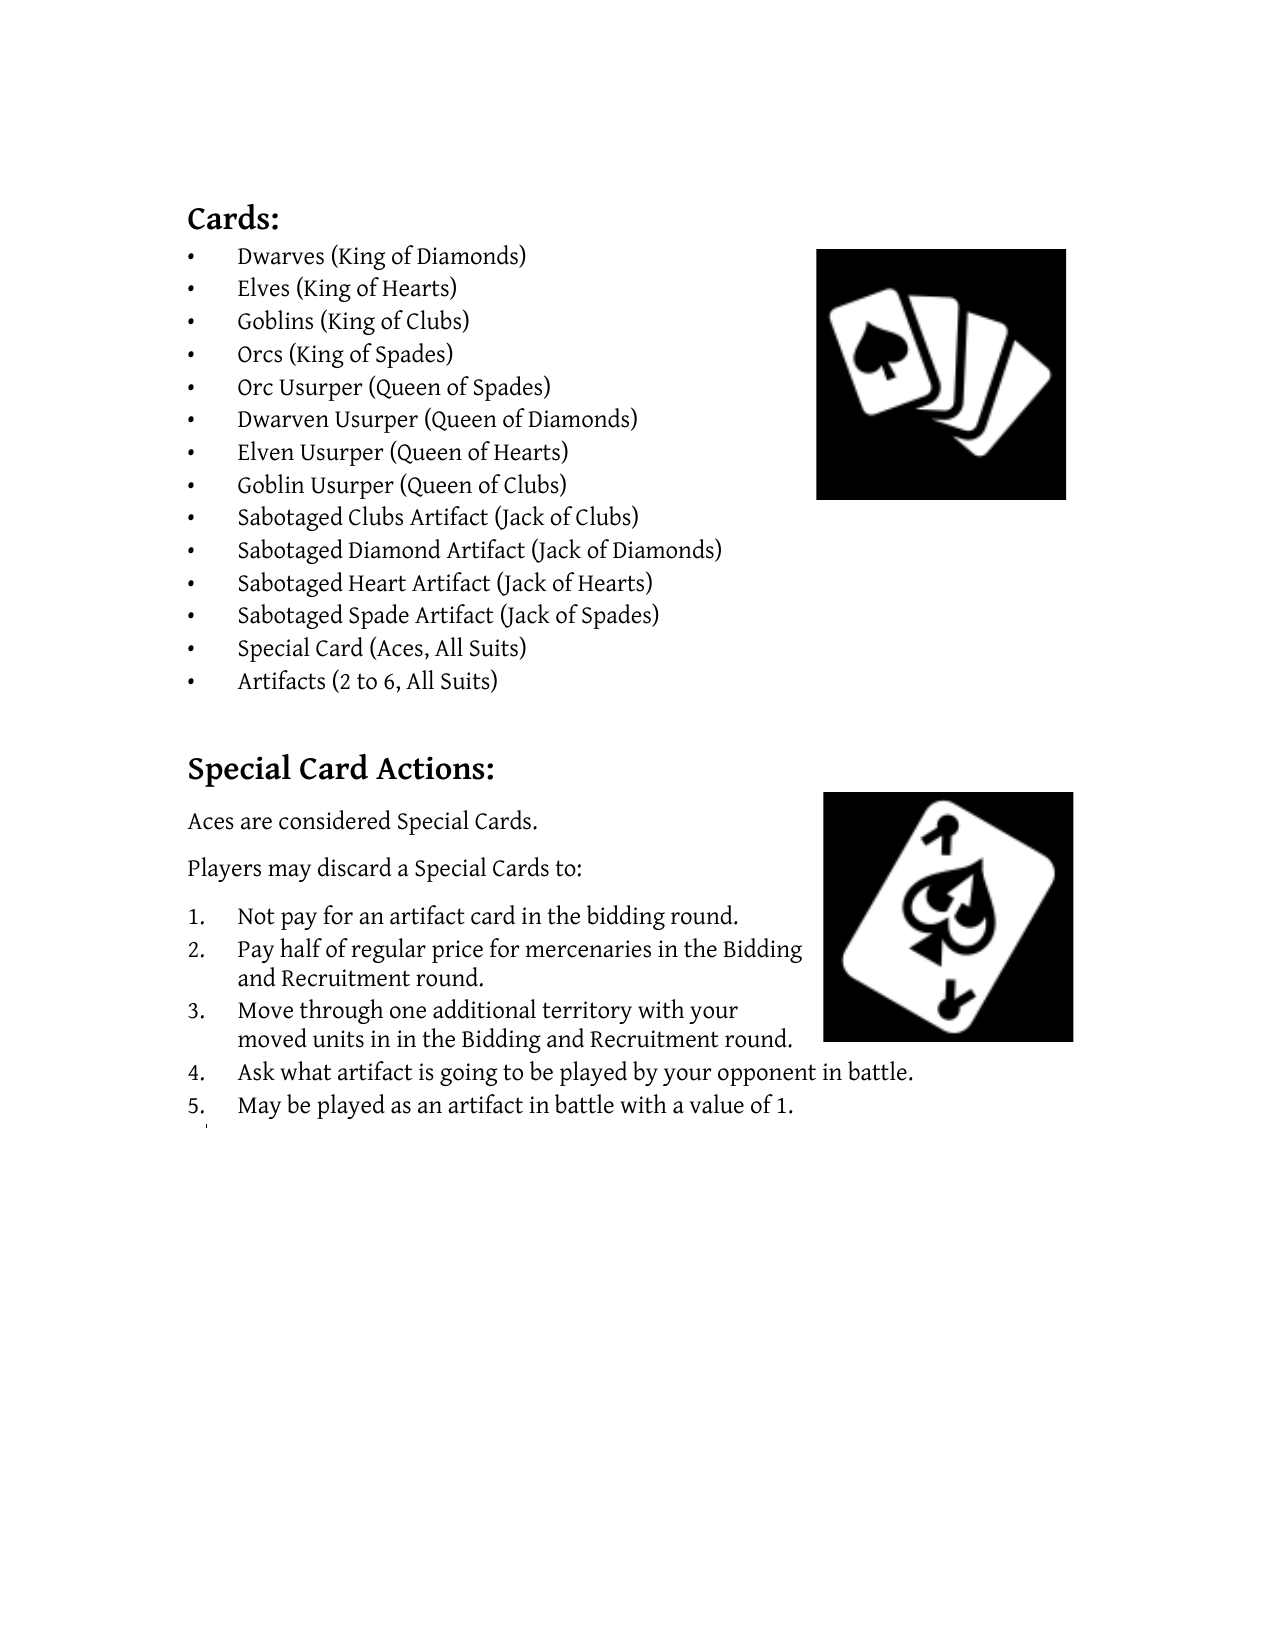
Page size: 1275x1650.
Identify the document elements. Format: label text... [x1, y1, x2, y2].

list Orc Usurper (Queen of Spades) [187, 373, 816, 402]
list Dwarves (King of Diamonds) [187, 242, 1087, 271]
list Artifacts (2 to 6, All Suits) [187, 667, 1087, 696]
list Special Card (Aces, All Suits) [187, 635, 1087, 664]
list [1067, 373, 1087, 402]
list Goblin Usurper (Queen of Clubs) [187, 471, 816, 500]
list Sabotaged Heart Artifact (Jack of Hearts) [187, 569, 1087, 598]
list Sabotaged Spade Artifact (Jack of Spades) [187, 602, 1087, 631]
list Orcs (King of Spades) [187, 340, 816, 369]
list Elves (King of Hearts) [187, 275, 816, 304]
picture [816, 249, 1067, 500]
list Sabotaged Clubs Artifact (Jack of Clubs) [187, 504, 1087, 533]
list Not pay for an artifact card in the bidding round. [187, 903, 823, 932]
list Sabotaged Diamond Artifact (Jack of Diamonds) [187, 537, 1087, 566]
list May be played as an artifact in battle with a value of 1. [187, 1091, 1087, 1120]
list Pay half of regular price for mercenaries in the Bidding and Recruitment round. [187, 935, 823, 993]
list Ask what artifact is going to be played by your opponent in battle. [187, 1059, 1087, 1088]
text Aces are considered Special Cards. [187, 807, 823, 836]
picture [823, 792, 1074, 1042]
list [1067, 308, 1087, 337]
list Dwarven Usurper (Queen of Diamonds) [187, 406, 816, 435]
text Players may discard a Special Cards to: [187, 855, 823, 884]
list Move through one additional territory with your moved units in in the Bidding and Recruitment round. [187, 997, 1087, 1055]
subtitle Special Card Actions: [187, 750, 1087, 788]
list [1067, 340, 1087, 369]
list Goblins (King of Clubs) [187, 308, 816, 337]
list [1067, 275, 1087, 304]
list Elven Usurper (Queen of Hearts) [187, 438, 816, 467]
subtitle Cards: [187, 200, 1087, 238]
